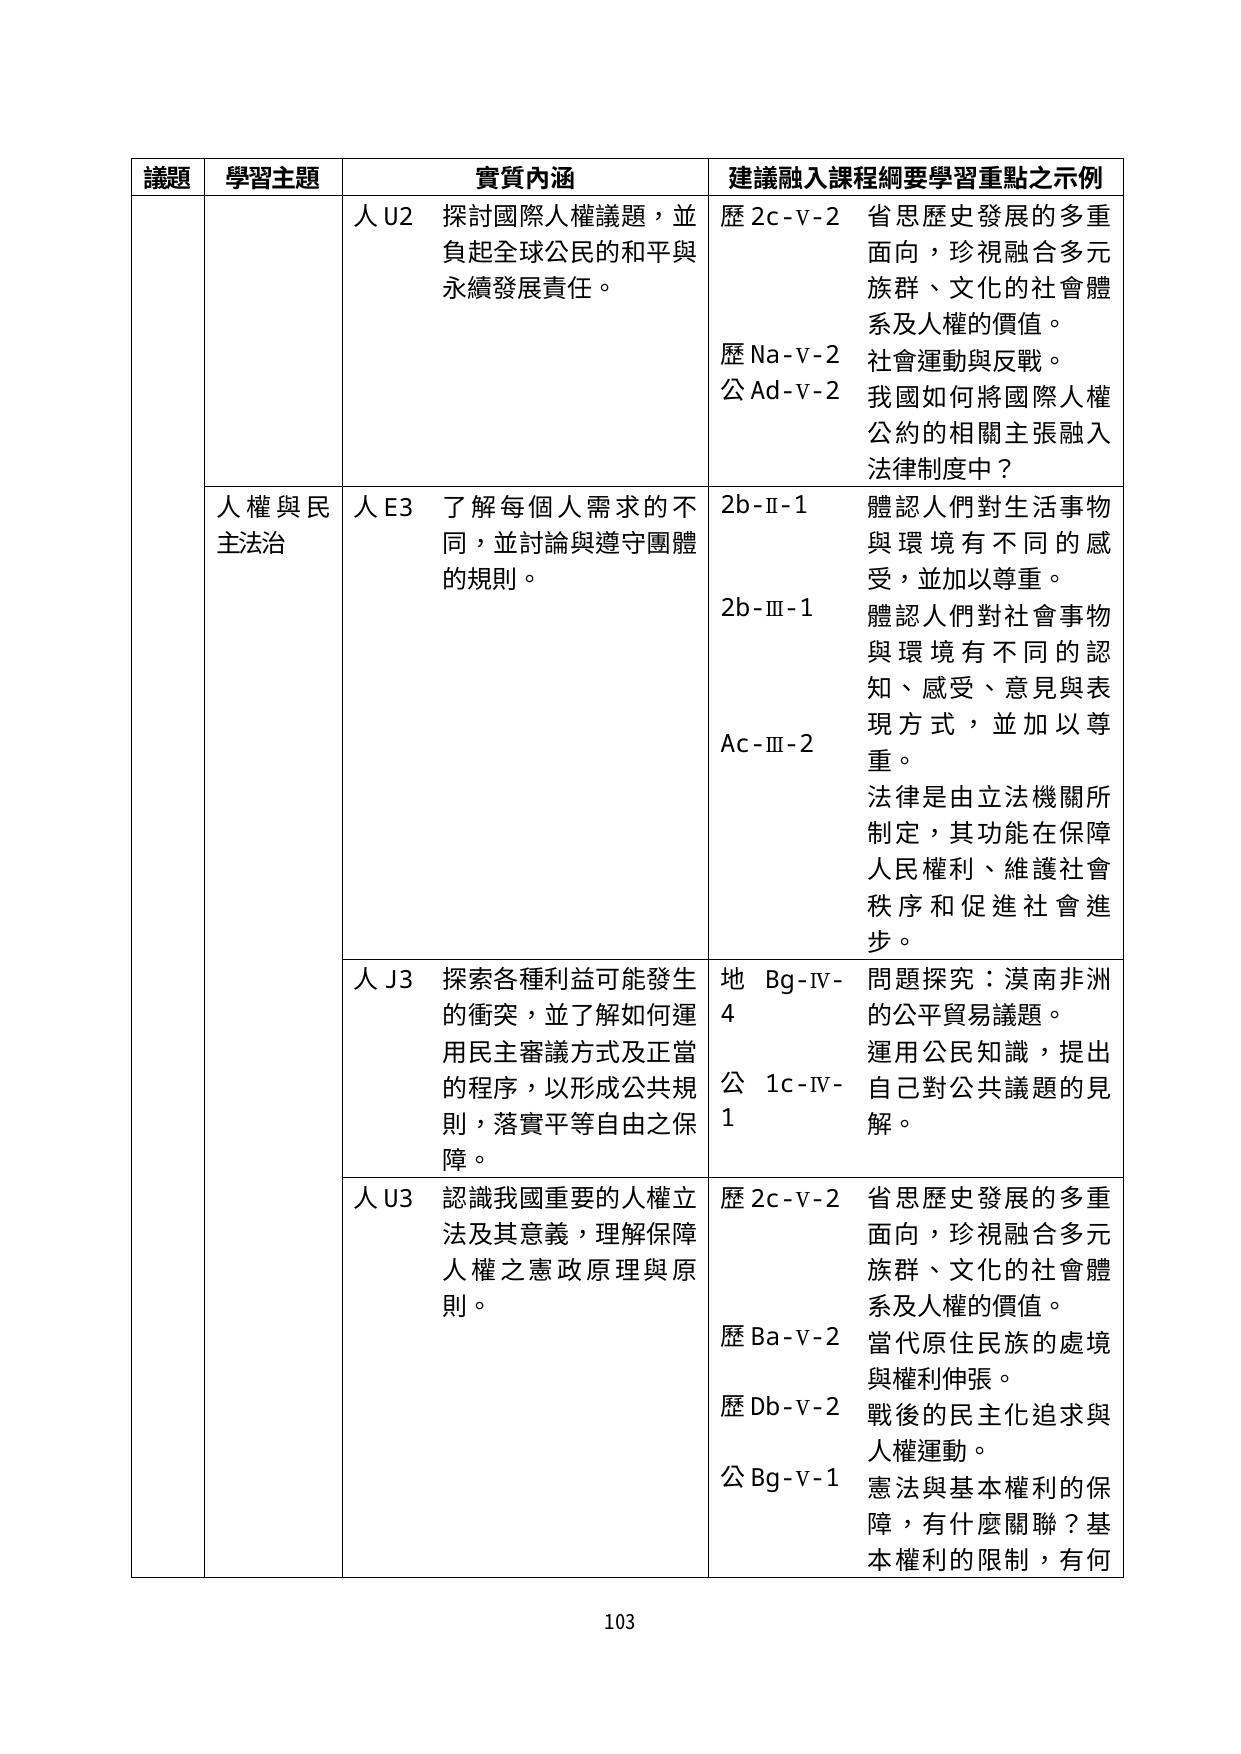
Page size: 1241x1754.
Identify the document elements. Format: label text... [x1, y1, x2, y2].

table_cell 歷2c-Ⅴ-2 歷Na-Ⅴ-2 公Ad-Ⅴ-2 [709, 196, 856, 486]
table_cell 問題探究：漠南非洲的公平貿易議題。 運用公民知識，提出自己對公共議題的見解。 [856, 960, 1123, 1177]
table_cell 人U2 [343, 196, 431, 486]
table_cell 省思歷史發展的多重面向，珍視融合多元族群、文化的社會體系及人權的價值。 社會運動與反戰。 我國如何將國際人權公約的相關主張融入法律制度中？ [856, 196, 1123, 486]
table_header 學習主題 [205, 159, 342, 195]
table_cell 人E3 [343, 487, 431, 958]
table_cell 探討國際人權議題，並負起全球公民的和平與永續發展責任。 [431, 196, 708, 486]
table_cell 歷2c-Ⅴ-2 歷Ba-Ⅴ-2 歷Db-Ⅴ-2 公Bg-Ⅴ-1 [709, 1178, 856, 1577]
table_cell 人權與民主法治 [205, 487, 342, 1577]
table_cell [205, 196, 342, 486]
table_cell 省思歷史發展的多重面向，珍視融合多元族群、文化的社會體系及人權的價值。 當代原住民族的處境與權利伸張。 戰後的民主化追求與人權運動。 憲法與基本權利的保障，有什麼關聯？基本權利的限制，有何 [856, 1178, 1123, 1577]
table_header 建議融入課程綱要學習重點之示例 [709, 159, 1123, 195]
table_cell 人J3 [343, 960, 431, 1177]
table_cell 體認人們對生活事物與環境有不同的感受，並加以尊重。 體認人們對社會事物與環境有不同的認知、感受、意見與表現方式，並加以尊重。 法律是由立法機關所制定，其功能在保障人民權利、維護社會秩序和促進社會進步。 [856, 487, 1123, 958]
table_header 議題 [132, 159, 204, 195]
table_cell 2b-Ⅱ-1 2b-Ⅲ-1 Ac-Ⅲ-2 [709, 487, 856, 958]
table_cell 了解每個人需求的不同，並討論與遵守團體的規則。 [431, 487, 708, 958]
table_cell [132, 196, 204, 1577]
table_cell 地Bg-Ⅳ-4 公1c-Ⅳ-1 [709, 960, 856, 1177]
table_cell 探索各種利益可能發生的衝突，並了解如何運用民主審議方式及正當的程序，以形成公共規則，落實平等自由之保障。 [431, 960, 708, 1177]
table_cell 認識我國重要的人權立法及其意義，理解保障人權之憲政原理與原則。 [431, 1178, 708, 1577]
table_cell 人U3 [343, 1178, 431, 1577]
table_header 實質內涵 [343, 159, 708, 195]
